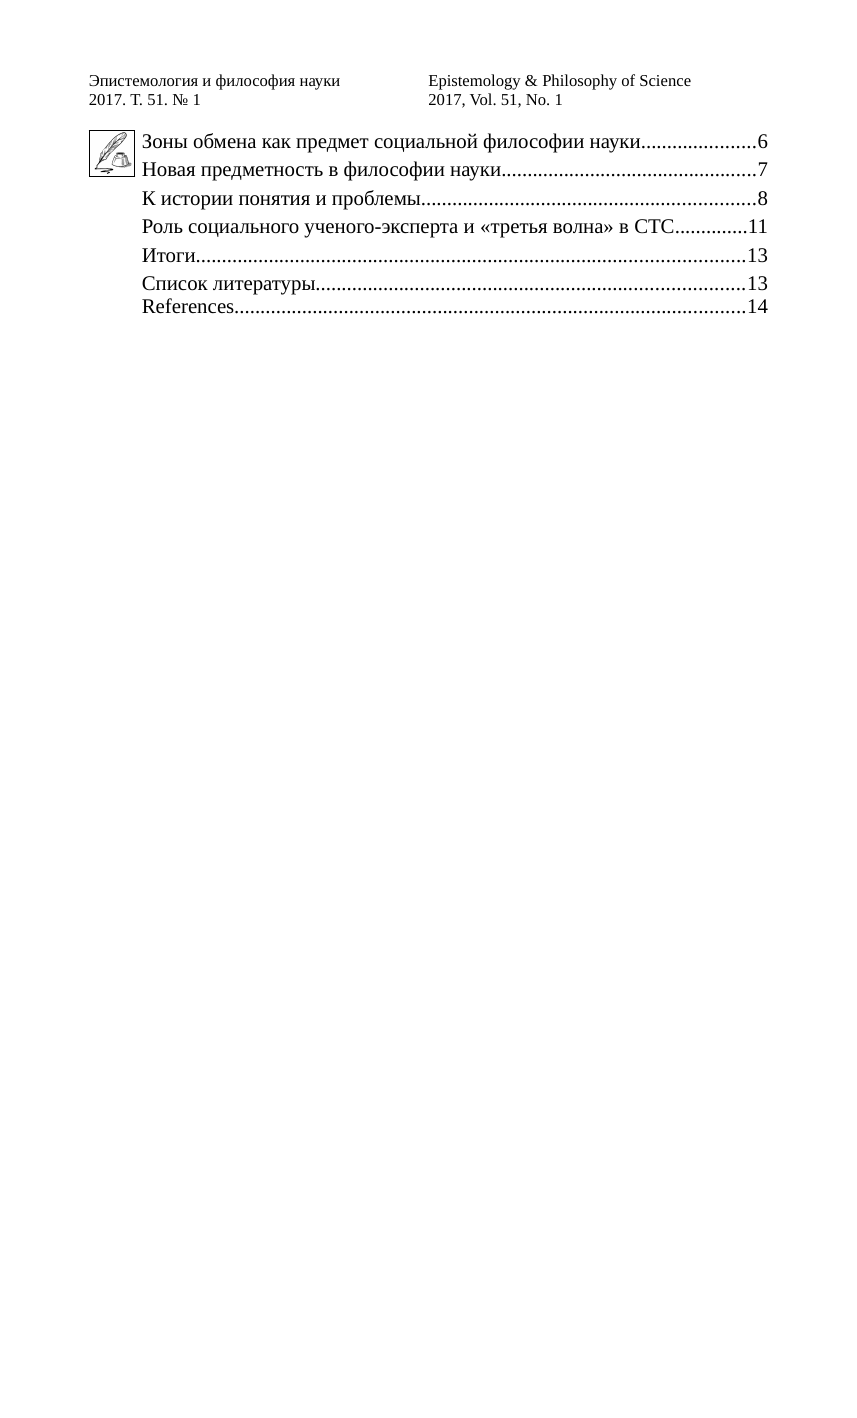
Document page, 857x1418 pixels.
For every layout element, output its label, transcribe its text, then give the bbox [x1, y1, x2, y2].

table_header [89, 130, 142, 318]
table_header Зоны обмена как предмет социальной философии науки 6 Новая предметность в философии науки 7 К истории понятия и проблемы 8 Роль социального ученого-эксперта и «третья волна» в СТС 11 Итоги 13 Список литературы 13 References 14 [142, 130, 768, 318]
picture [90, 131, 134, 176]
